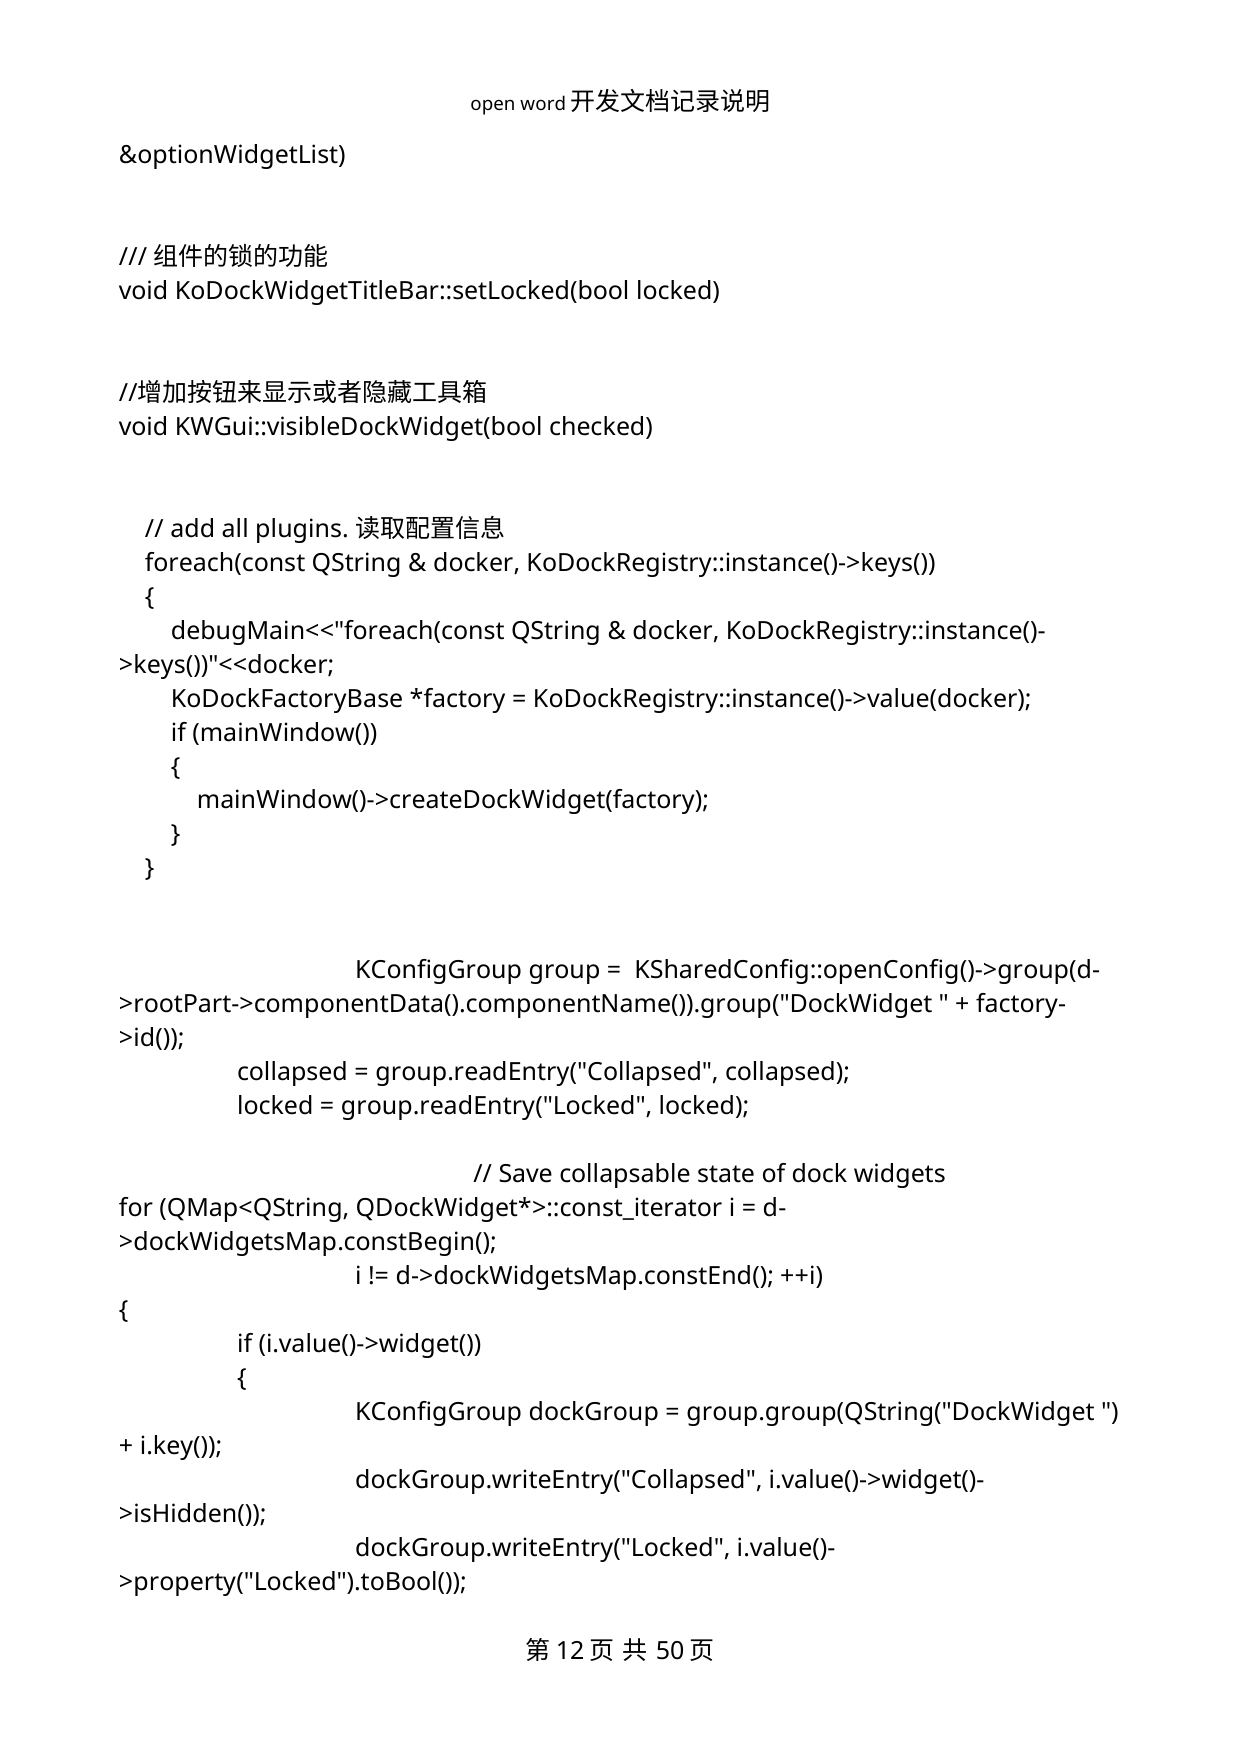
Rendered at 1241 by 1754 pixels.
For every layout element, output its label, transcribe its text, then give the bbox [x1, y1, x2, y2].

text KConfigGroup group = KSharedConfig::openConfig()->group(d->rootPart->componentData().componentName()).group("DockWidget " + factory->id()); [119, 952, 1121, 1054]
text dockGroup.writeEntry("Collapsed", i.value()->widget()->isHidden()); [119, 1462, 1121, 1529]
text void KoDockWidgetTitleBar::setLocked(bool locked) [119, 273, 1121, 307]
text mainWindow()->createDockWidget(factory); [119, 782, 1121, 816]
text } [119, 816, 1121, 850]
text { [119, 1292, 1121, 1326]
text collapsed = group.readEntry("Collapsed", collapsed); [119, 1054, 1121, 1088]
text if (mainWindow()) [119, 714, 1121, 748]
text &optionWidgetList) [119, 137, 1121, 171]
text if (i.value()->widget()) [119, 1326, 1121, 1360]
text dockGroup.writeEntry("Locked", i.value()->property("Locked").toBool()); [119, 1529, 1121, 1597]
text // Save collapsable state of dock widgets [119, 1156, 1121, 1190]
text locked = group.readEntry("Locked", locked); [119, 1088, 1121, 1122]
text { [119, 1360, 1121, 1394]
text { [119, 748, 1121, 782]
text i != d->dockWidgetsMap.constEnd(); ++i) [119, 1258, 1121, 1292]
text KConfigGroup dockGroup = group.group(QString("DockWidget ") + i.key()); [119, 1394, 1121, 1462]
text foreach(const QString & docker, KoDockRegistry::instance()->keys()) [119, 545, 1121, 579]
text } [119, 850, 1121, 884]
text for (QMap<QString, QDockWidget*>::const_iterator i = d->dockWidgetsMap.constBegin(); [119, 1190, 1121, 1258]
text //增加按钮来显示或者隐藏工具箱 [119, 375, 1121, 409]
text /// 组件的锁的功能 [119, 239, 1121, 273]
text { [119, 579, 1121, 613]
text KoDockFactoryBase *factory = KoDockRegistry::instance()->value(docker); [119, 681, 1121, 714]
text debugMain<<"foreach(const QString & docker, KoDockRegistry::instance()->keys())"<<docker; [119, 613, 1121, 681]
text // add all plugins. 读取配置信息 [119, 511, 1121, 545]
text void KWGui::visibleDockWidget(bool checked) [119, 409, 1121, 443]
